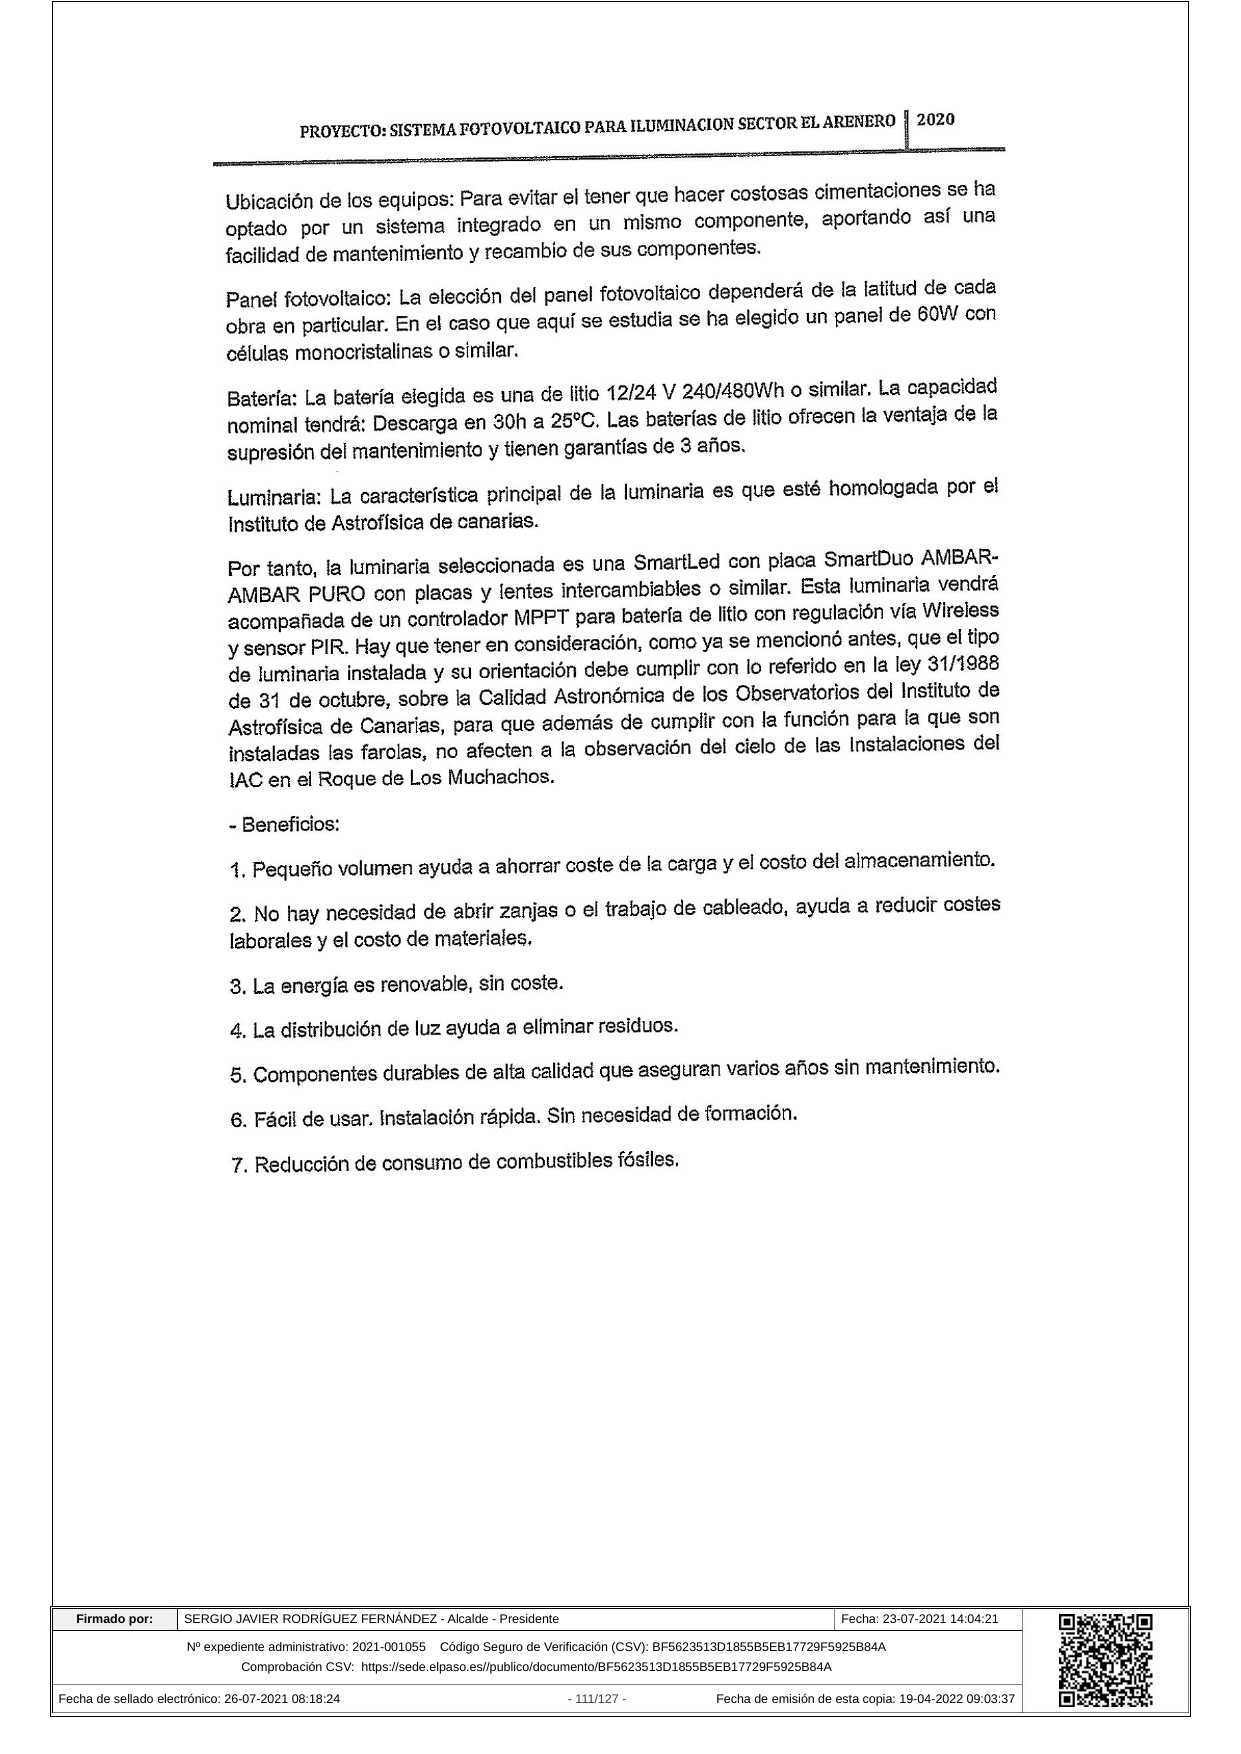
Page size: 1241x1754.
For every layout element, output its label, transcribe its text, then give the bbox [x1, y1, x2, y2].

text Fecha de sellado electrónico: 26-07-2021 08:18:24 [58, 1692, 365, 1706]
text Fecha: 23-07-2021 14:04:21 [841, 1612, 1022, 1626]
text Firmado por: [76, 1612, 172, 1626]
text Nº expediente administrativo: 2021-001055 Código Seguro de Verificación (CSV): BF5623513D1855B5EB17729F5925B84A [187, 1640, 912, 1654]
text Comprobación CSV: https://sede.elpaso.es//publico/documento/BF5623513D1855B5EB17729F5925B84A [241, 1661, 912, 1674]
picture [51, 1607, 1190, 1716]
text Fecha de emisión de esta copia: 19-04-2022 09:03:37 [716, 1692, 1041, 1706]
text - 111/127 - [568, 1693, 647, 1707]
text SERGIO JAVIER RODRÍGUEZ FERNÁNDEZ - Alcalde - Presidente [184, 1612, 586, 1626]
picture [53, 2, 1188, 1606]
